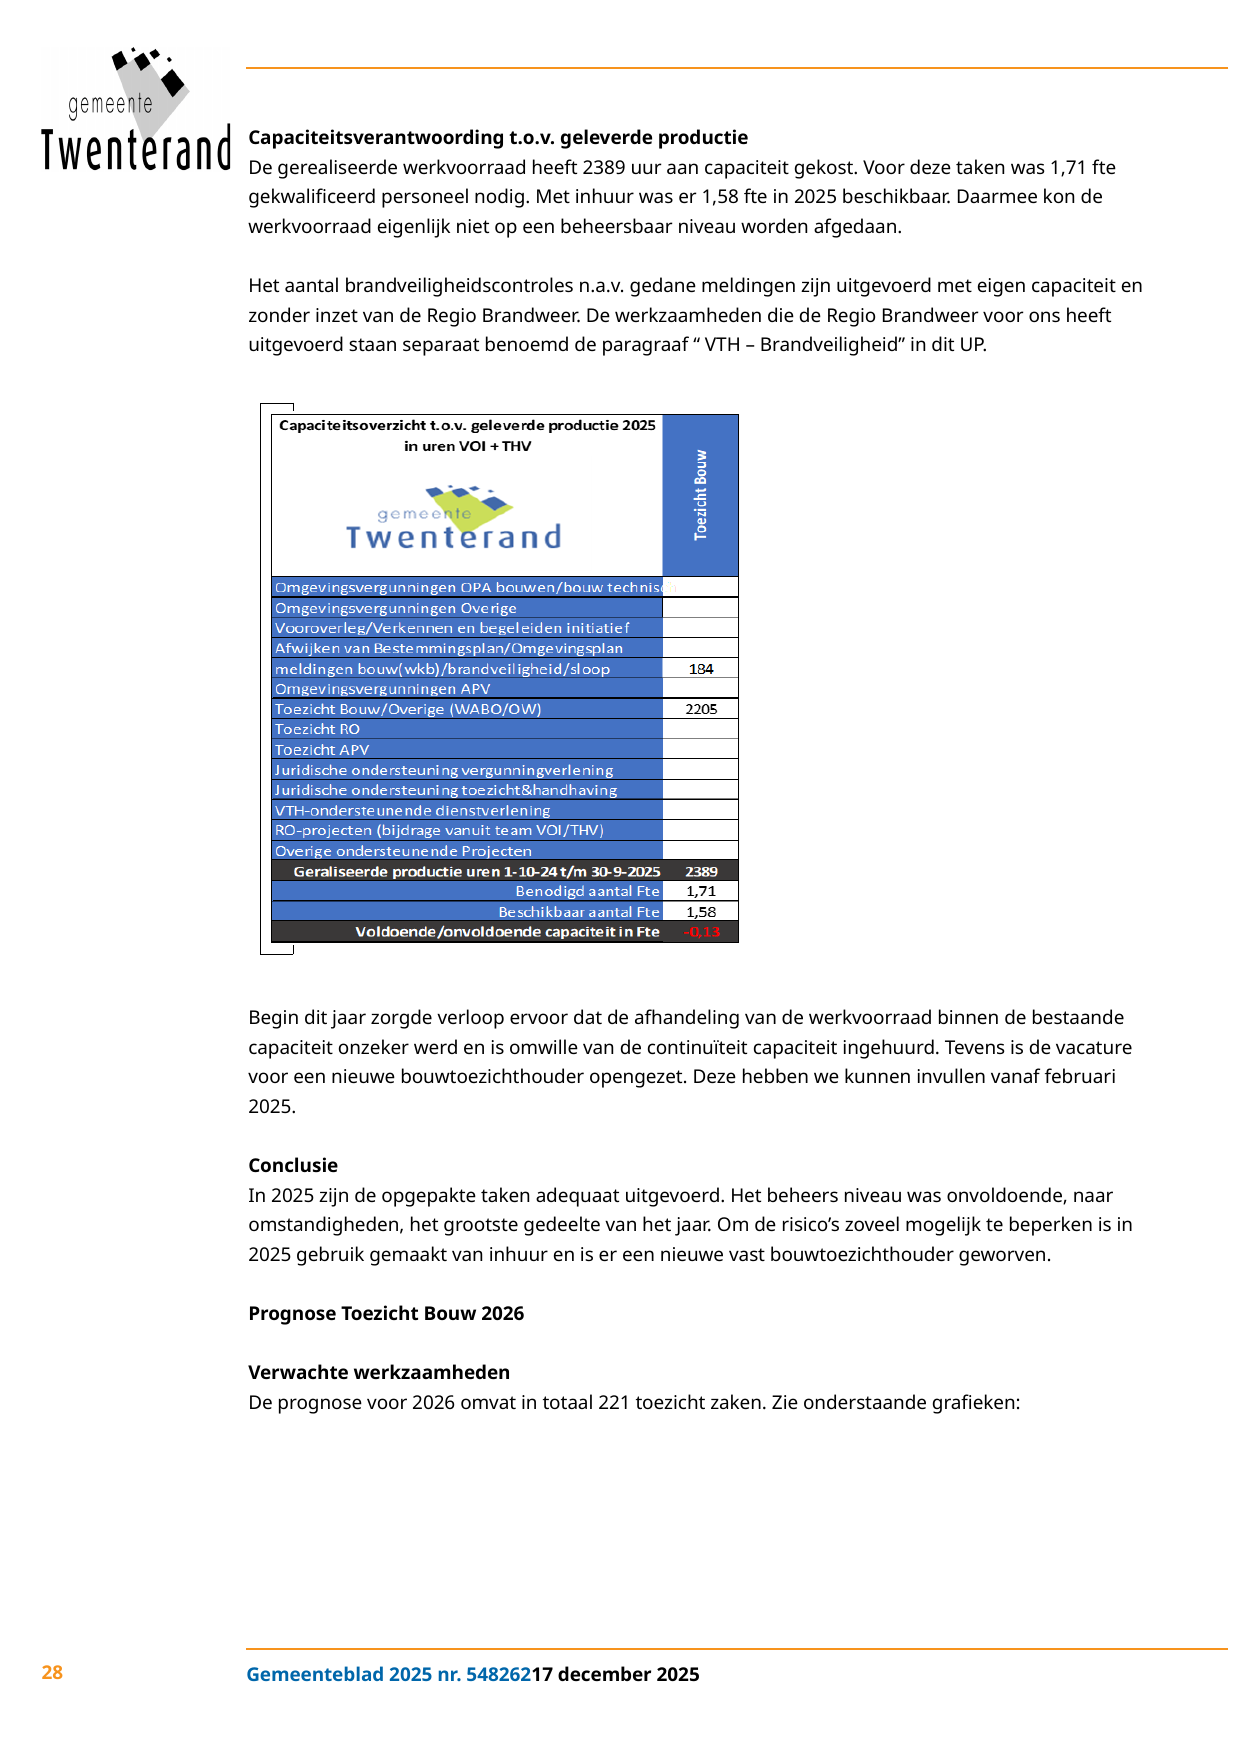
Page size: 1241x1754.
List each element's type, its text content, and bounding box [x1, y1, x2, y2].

text Verwachte werkzaamheden [248, 1359, 1152, 1385]
text Prognose Toezicht Bouw 2026 [248, 1300, 1152, 1326]
text De gerealiseerde werkvoorraad heeft 2389 uur aan capaciteit gekost. Voor deze taken was 1,71 fte gekwalificeerd personeel nodig. Met inhuur was er 1,58 fte in 2025 beschikbaar. Daarmee kon de werkvoorraad eigenlijk niet op een beheersbaar niveau worden afgedaan. [248, 154, 1152, 239]
text Het aantal brandveiligheidscontroles n.a.v. gedane meldingen zijn uitgevoerd met eigen capaciteit en zonder inzet van de Regio Brandweer. De werkzaamheden die de Regio Brandweer voor ons heeft uitgevoerd staan separaat benoemd de paragraaf “ VTH – Brandveiligheid” in dit UP. [248, 272, 1152, 357]
text Capaciteitsverantwoording t.o.v. geleverde productie [248, 124, 1152, 150]
picture [268, 411, 742, 945]
text De prognose voor 2026 omvat in totaal 221 toezicht zaken. Zie onderstaande grafieken: [248, 1389, 1152, 1415]
picture [41, 47, 231, 172]
text Conclusie [248, 1152, 1152, 1178]
text In 2025 zijn de opgepakte taken adequaat uitgevoerd. Het beheers niveau was onvoldoende, naar omstandigheden, het grootste gedeelte van het jaar. Om de risico’s zoveel mogelijk te beperken is in 2025 gebruik gemaakt van inhuur en is er een nieuwe vast bouwtoezichthouder geworven. [248, 1182, 1152, 1267]
text Begin dit jaar zorgde verloop ervoor dat de afhandeling van de werkvoorraad binnen de bestaande capaciteit onzeker werd en is omwille van de continuïteit capaciteit ingehuurd. Tevens is de vacature voor een nieuwe bouwtoezichthouder opengezet. Deze hebben we kunnen invullen vanaf februari 2025. [248, 1004, 1152, 1119]
